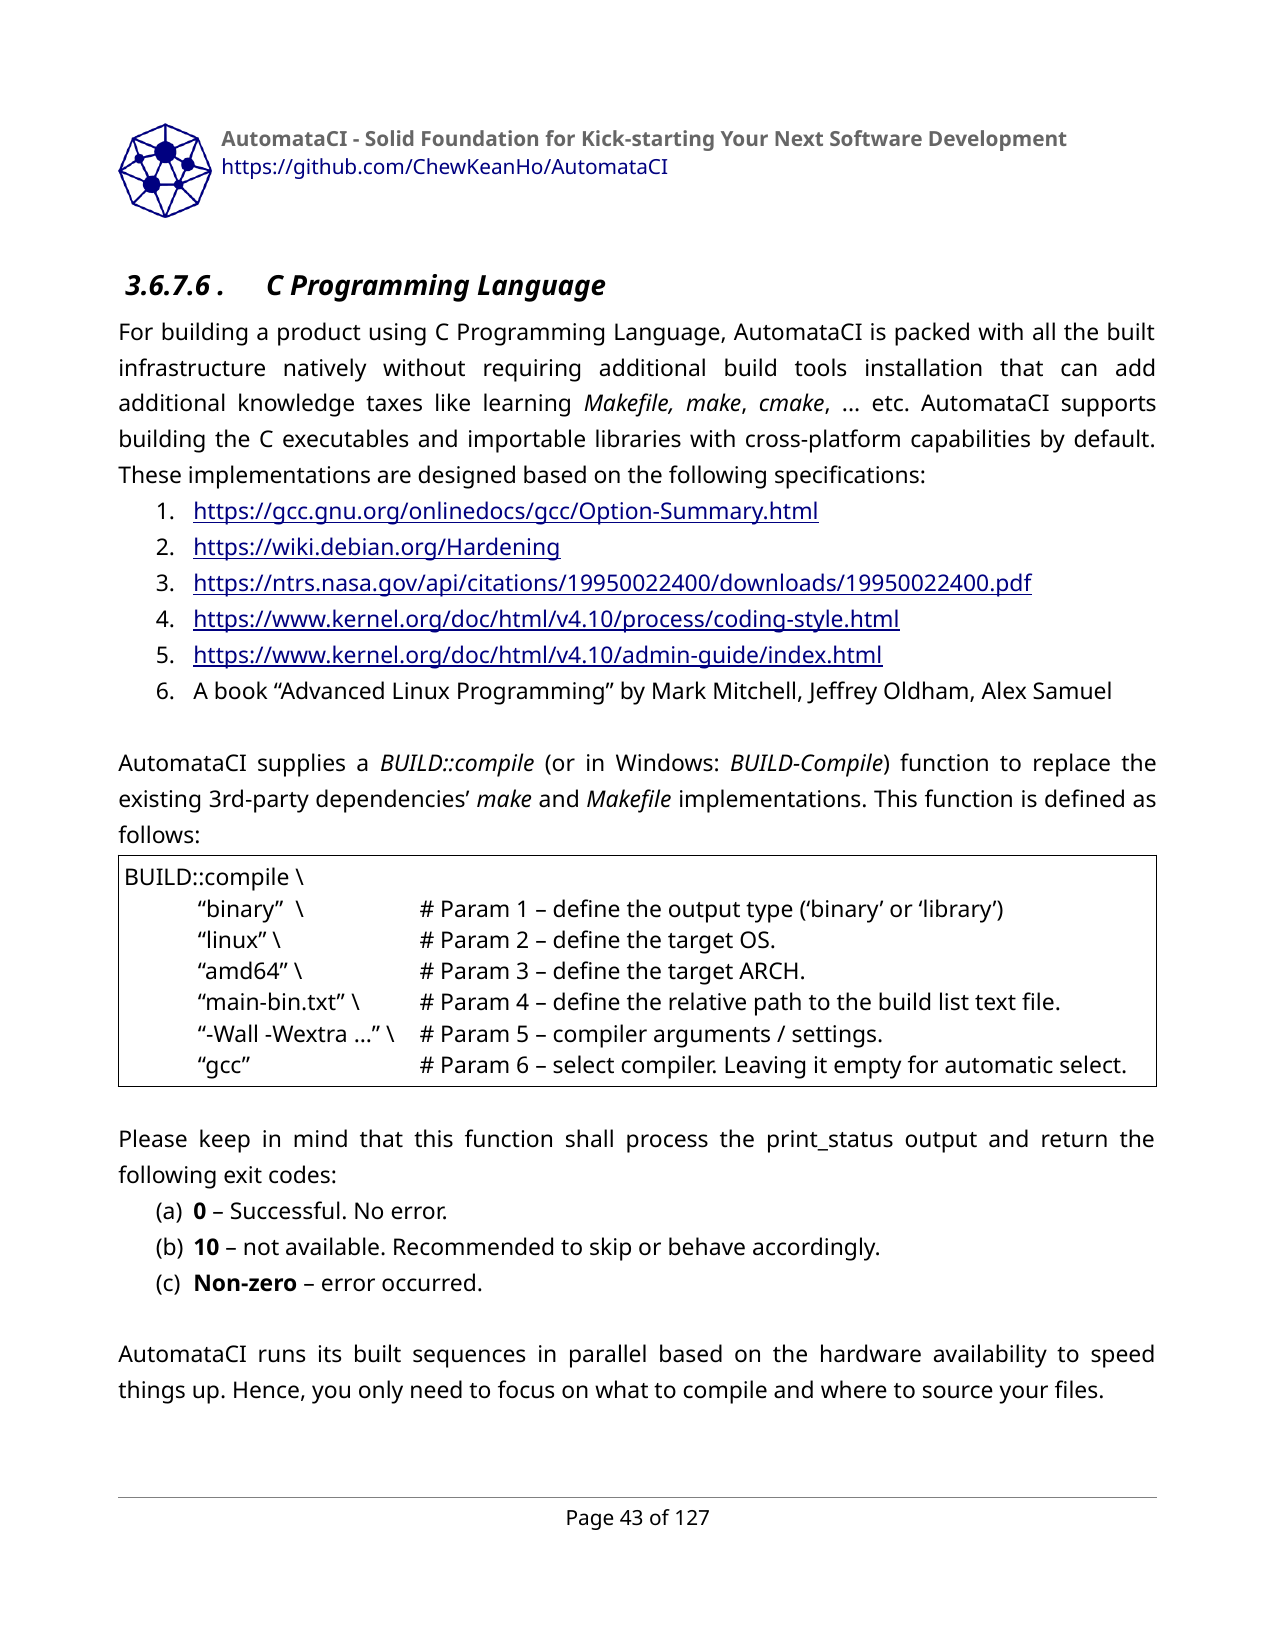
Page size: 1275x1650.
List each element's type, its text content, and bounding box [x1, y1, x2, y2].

list A book “Advanced Linux Programming” by Mark Mitchell, Jeffrey Oldham, Alex Samuel [156, 675, 1157, 706]
subtitle C Programming Language [118, 265, 1157, 303]
list 0 – Successful. No error. [156, 1195, 1157, 1226]
list https://gcc.gnu.org/onlinedocs/gcc/Option-Summary.html [156, 495, 1157, 526]
list 10 – not available. Recommended to skip or behave accordingly. [156, 1231, 1157, 1262]
list https://www.kernel.org/doc/html/v4.10/process/coding-style.html [156, 603, 1157, 634]
list https://www.kernel.org/doc/html/v4.10/admin-guide/index.html [156, 639, 1157, 670]
picture [118, 123, 212, 218]
list Non-zero – error occurred. [156, 1267, 1157, 1298]
text AutomataCI runs its built sequences in parallel based on the hardware availability to speed things up. Hence, you only need to focus on what to compile and where to source your files. [118, 1338, 1157, 1406]
text AutomataCI supplies a BUILD::compile (or in Windows: BUILD-Compile) function to replace the existing 3rd-party dependencies’ make and Makefile implementations. This function is defined as follows: [118, 747, 1157, 850]
table_header BUILD::compile \ “binary” \ # Param 1 – define the output type (‘binary’ or ‘library’) “linux” \ # Param 2 – define the target OS. “amd64” \ # Param 3 – define the target ARCH. “main-bin.txt” \ # Param 4 – define the relative path to the build list text file. “-Wall -Wextra …” \ # Param 5 – compiler arguments / settings. “gcc” # Param 6 – select compiler. Leaving it empty for automatic select. [119, 856, 1156, 1086]
list https://wiki.debian.org/Hardening [156, 531, 1157, 562]
text Please keep in mind that this function shall process the print_status output and return the following exit codes: [118, 1123, 1157, 1190]
list https://ntrs.nasa.gov/api/citations/19950022400/downloads/19950022400.pdf [156, 567, 1157, 598]
text For building a product using C Programming Language, AutomataCI is packed with all the built infrastructure natively without requiring additional build tools installation that can add additional knowledge taxes like learning Makefile, make, cmake, ... etc. AutomataCI supports building the C executables and importable libraries with cross-platform capabilities by default. These implementations are designed based on the following specifications: [118, 316, 1157, 491]
